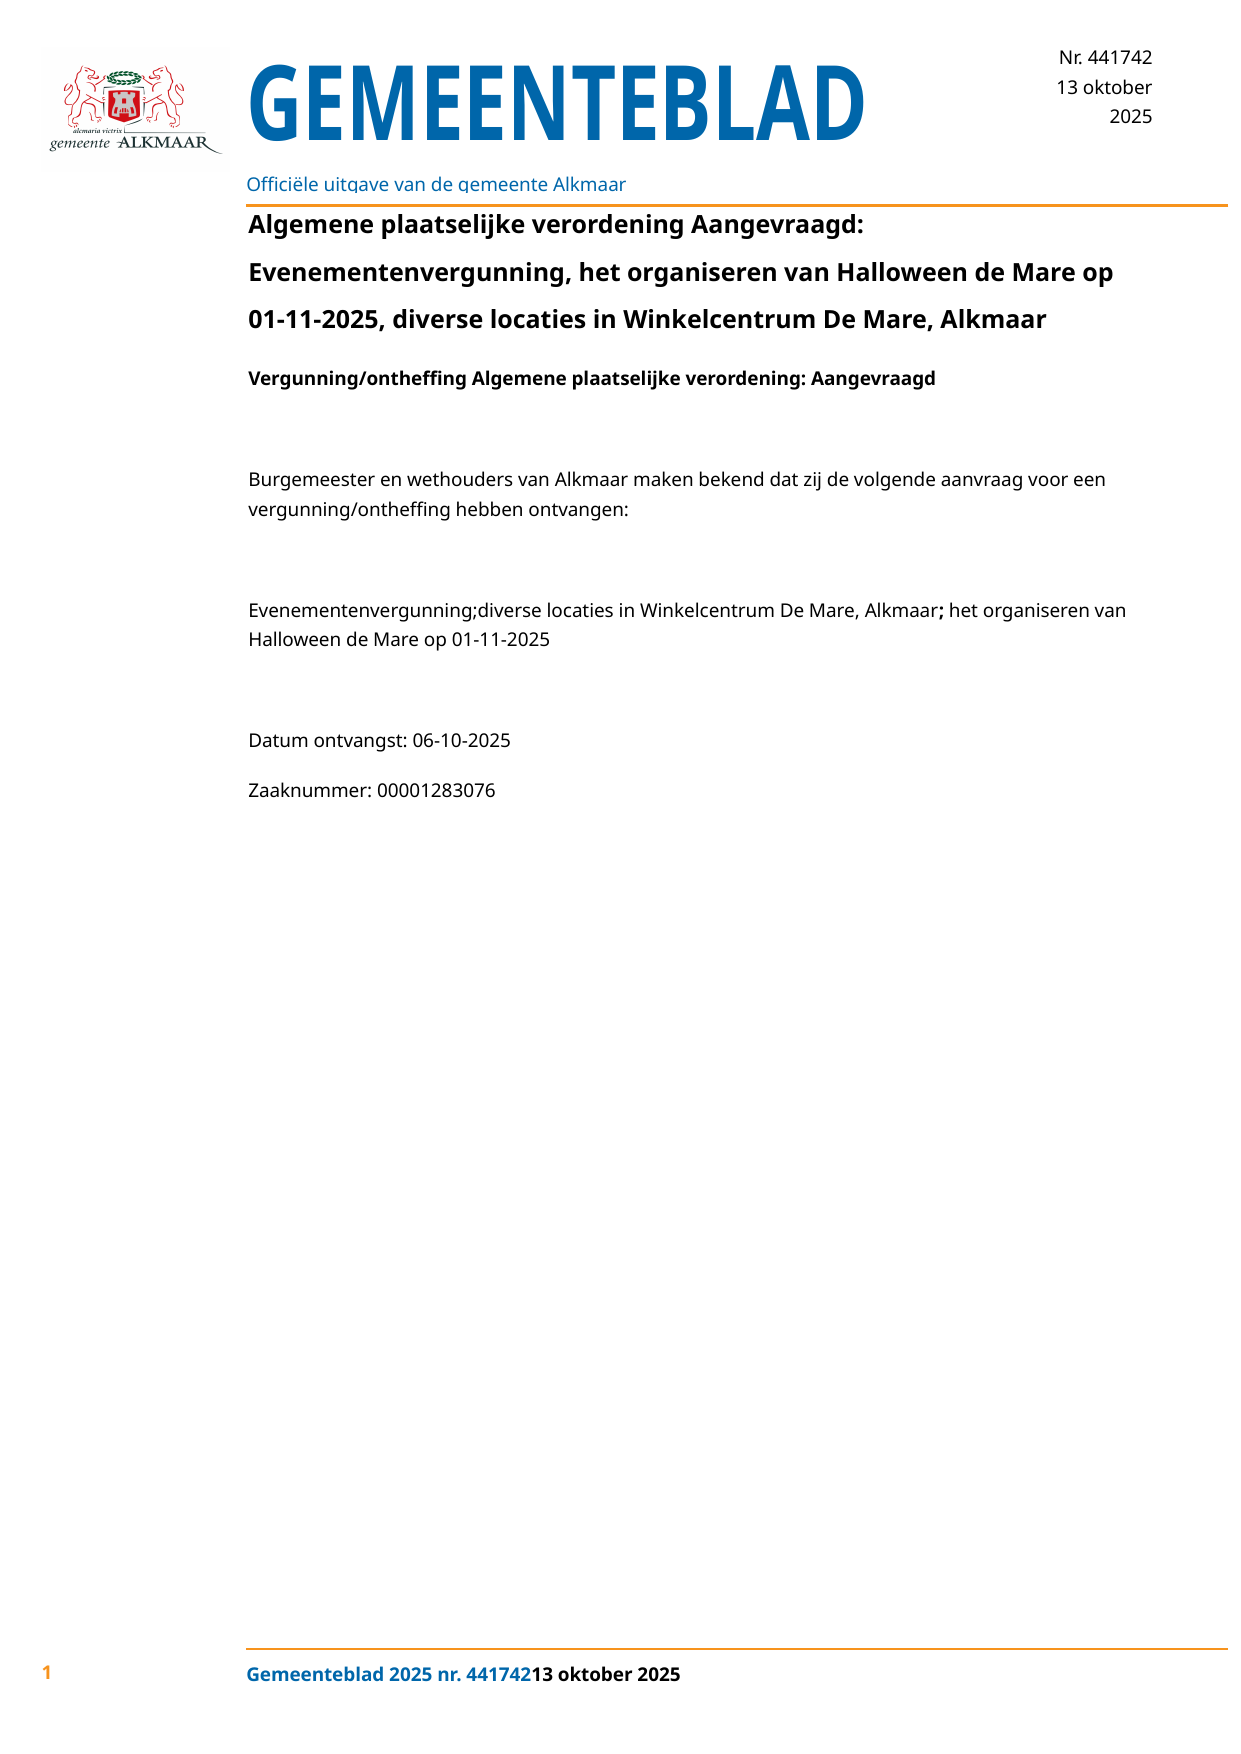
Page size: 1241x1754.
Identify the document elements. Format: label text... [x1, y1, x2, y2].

text Datum ontvangst: 06-10-2025 [248, 727, 1152, 753]
picture [41, 47, 231, 172]
text Zaaknummer: 00001283076 [248, 778, 1152, 803]
text Evenementenvergunning;diverse locaties in Winkelcentrum De Mare, Alkmaar; het organiseren van Halloween de Mare op 01-11-2025 [248, 597, 1152, 652]
text Vergunning/ontheffing Algemene plaatselijke verordening: Aangevraagd [248, 366, 1152, 391]
text Algemene plaatselijke verordening Aangevraagd: Evenementenvergunning, het organiseren van Halloween de Mare op 01-11-2025, diverse locaties in Winkelcentrum De Mare, Alkmaar [248, 207, 1152, 336]
text Burgemeester en wethouders van Alkmaar maken bekend dat zij de volgende aanvraag voor een vergunning/ontheffing hebben ontvangen: [248, 466, 1152, 522]
